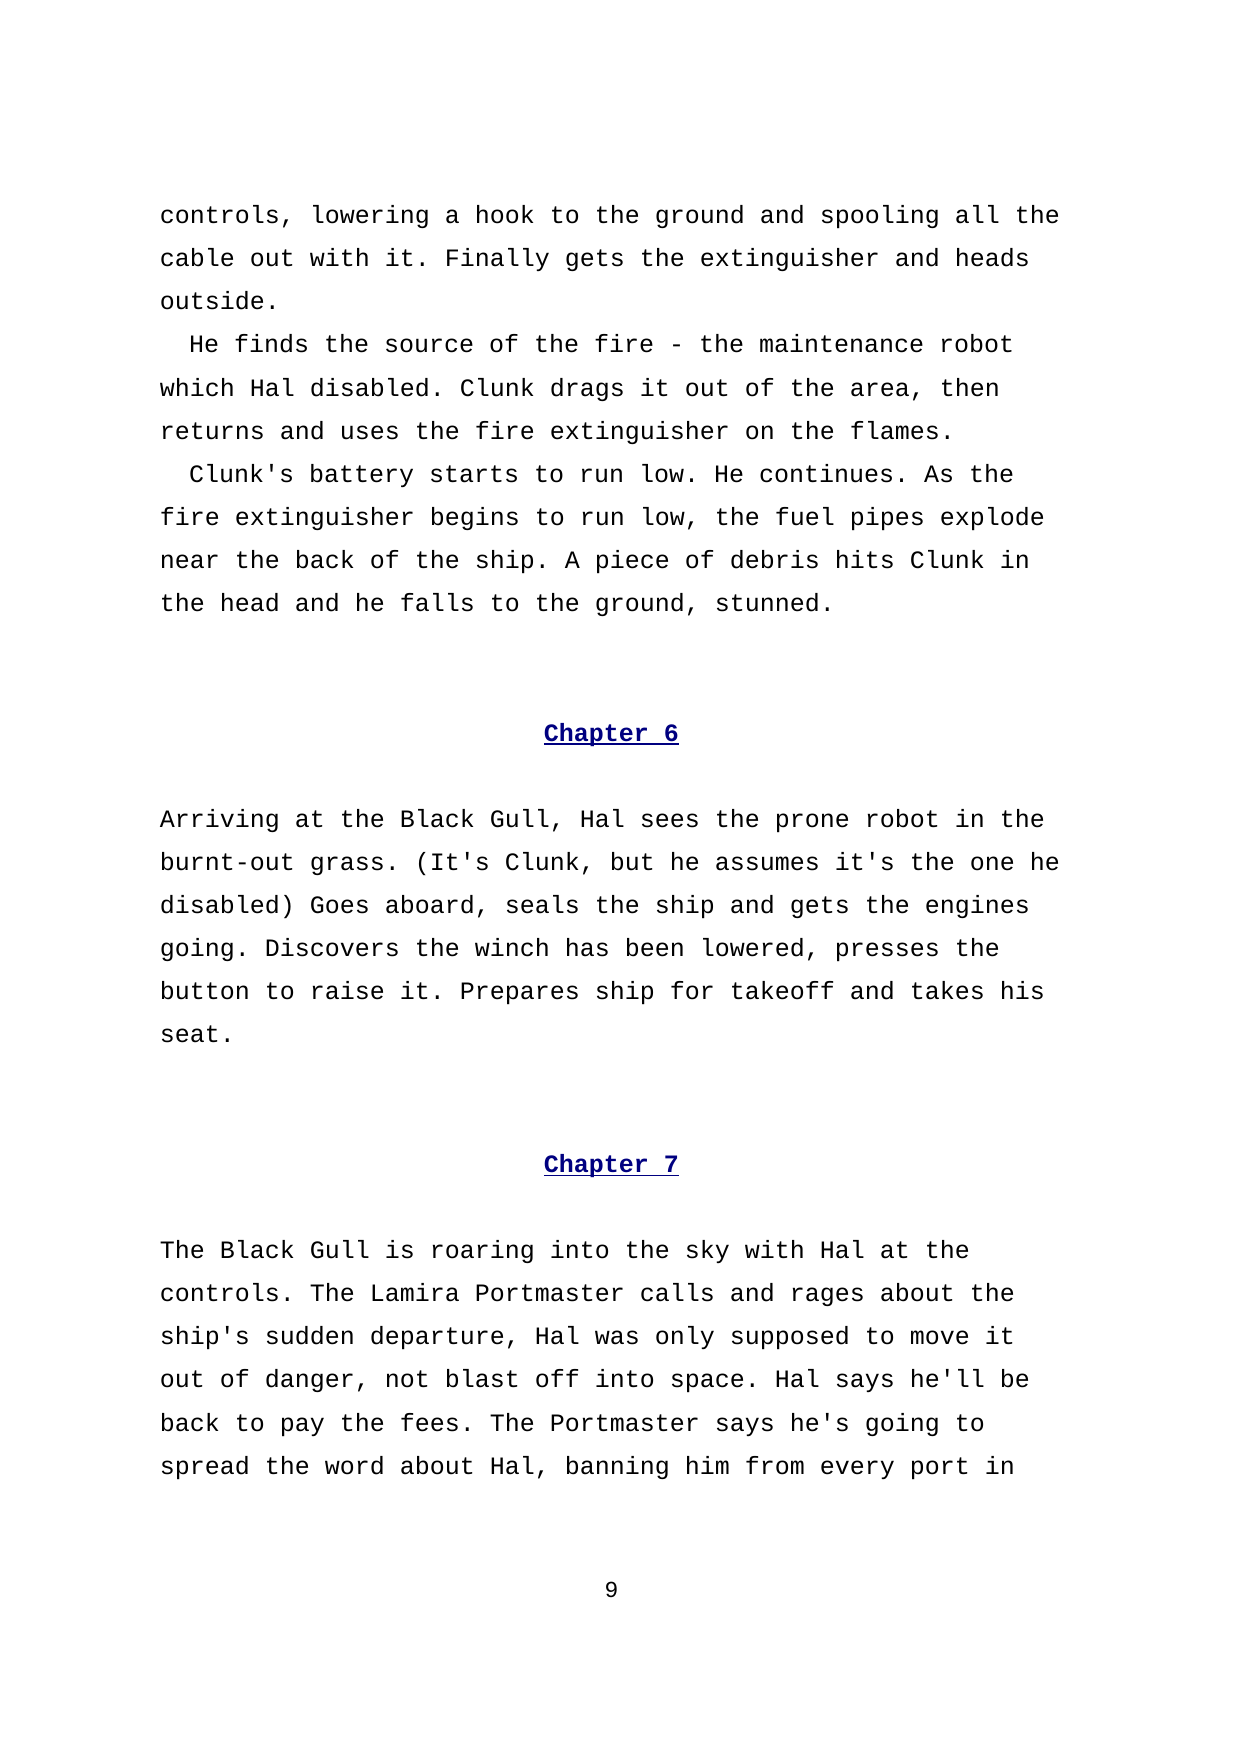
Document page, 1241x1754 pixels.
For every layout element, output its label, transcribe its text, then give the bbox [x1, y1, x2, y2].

text The Black Gull is roaring into the sky with Hal at the controls. The Lamira Portmaster calls and rages about the ship's sudden departure, Hal was only supposed to move it out of danger, not blast off into space. Hal says he'll be back to pay the fees. The Portmaster says he's going to spread the word about Hal, banning him from every port in [159, 1224, 1063, 1483]
text controls, lowering a hook to the ground and spooling all the cable out with it. Finally gets the extinguisher and heads outside. [159, 189, 1063, 318]
text He finds the source of the fire - the maintenance robot which Hal disabled. Clunk drags it out of the area, then returns and uses the fire extinguisher on the flames. [159, 318, 1063, 448]
text Arriving at the Black Gull, Hal sees the prone robot in the burnt-out grass. (It's Clunk, but he assumes it's the one he disabled) Goes aboard, seals the ship and gets the engines going. Discovers the winch has been lowered, presses the button to raise it. Prepares ship for takeoff and takes his seat. [159, 793, 1063, 1051]
subtitle Chapter 6 [159, 706, 1063, 749]
text Clunk's battery starts to run low. He continues. As the fire extinguisher begins to run low, the fuel pipes explode near the back of the ship. A piece of debris hits Clunk in the head and he falls to the ground, stunned. [159, 448, 1063, 620]
subtitle Chapter 7 [159, 1138, 1063, 1181]
